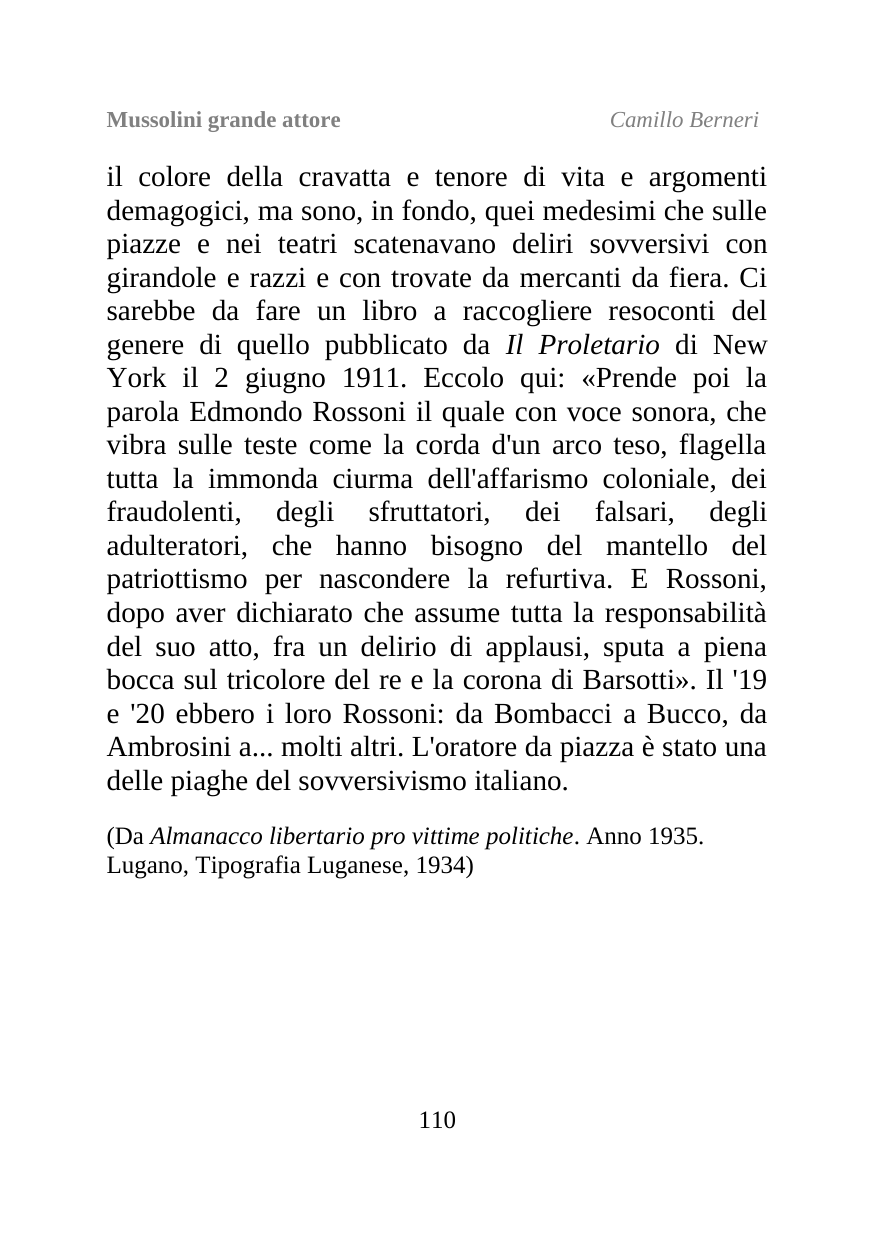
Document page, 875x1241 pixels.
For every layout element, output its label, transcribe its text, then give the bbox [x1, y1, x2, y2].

text il colore della cravatta e tenore di vita e argomenti demagogici, ma sono, in fondo, quei medesimi che sulle piazze e nei teatri scatenavano deliri sovversivi con girandole e razzi e con trovate da mercanti da fiera. Ci sarebbe da fare un libro a raccogliere resoconti del genere di quello pubblicato da Il Proletario di New York il 2 giugno 1911. Eccolo qui: «Prende poi la parola Edmondo Rossoni il quale con voce sonora, che vibra sulle teste come la corda d'un arco teso, flagella tutta la immonda ciurma dell'affarismo coloniale, dei fraudolenti, degli sfruttatori, dei falsari, degli adulteratori, che hanno bisogno del mantello del patriottismo per nascondere la refurtiva. E Rossoni, dopo aver dichiarato che assume tutta la responsabilità del suo atto, fra un delirio di applausi, sputa a piena bocca sul tricolore del re e la corona di Barsotti». Il '19 e '20 ebbero i loro Rossoni: da Bombacci a Bucco, da Ambrosini a... molti altri. L'oratore da piazza è stato una delle piaghe del sovversivismo italiano. [106, 159, 768, 796]
text (Da Almanacco libertario pro vittime politiche. Anno 1935. Lugano, Tipografia Luganese, 1934) [106, 821, 768, 879]
